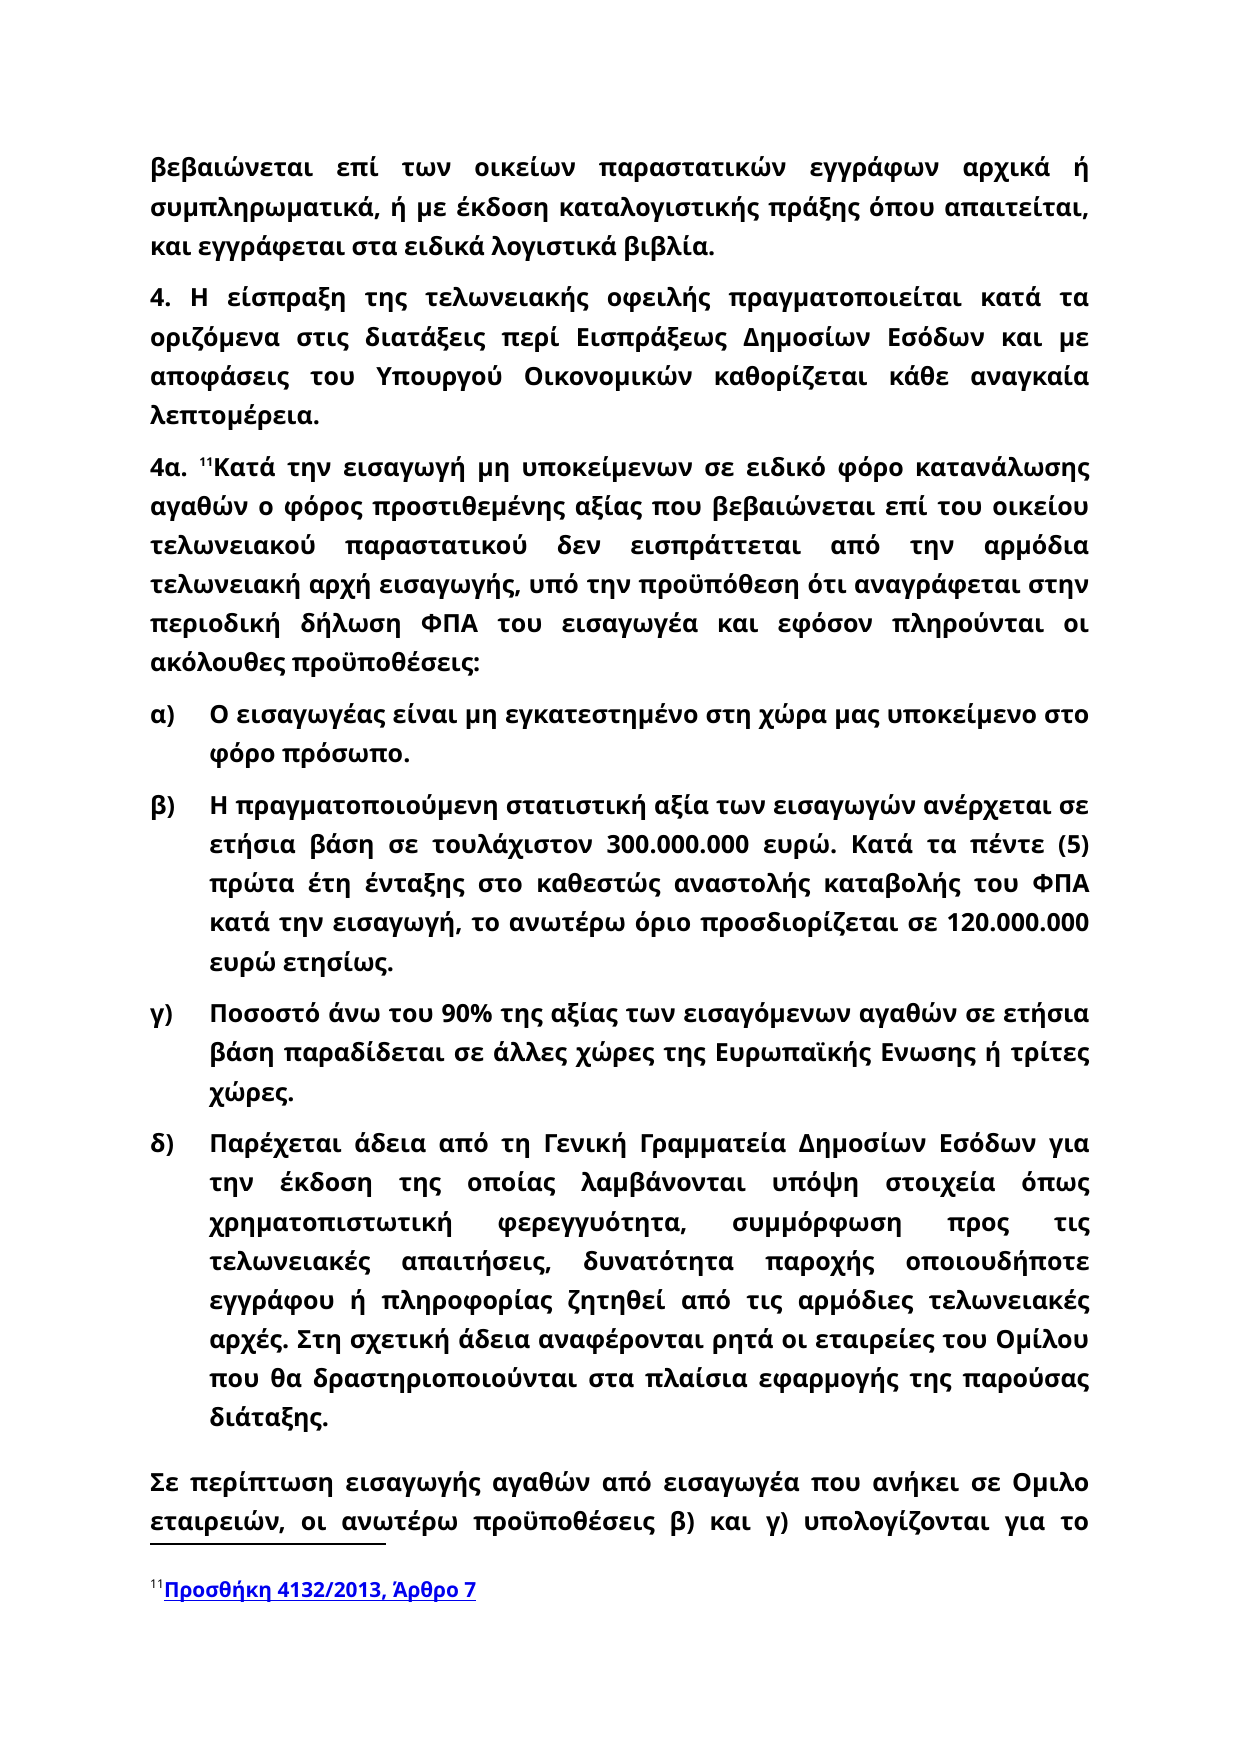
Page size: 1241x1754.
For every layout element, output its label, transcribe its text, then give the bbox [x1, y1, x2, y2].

list α) Ο εισαγωγέας είναι μη εγκατεστημένο στη χώρα μας υποκείμενο στο φόρο πρόσωπο. [150, 697, 1090, 770]
text Προσθήκη 4132/2013, Άρθρο 7 [150, 1576, 1090, 1604]
text 4. Η είσπραξη της τελωνειακής οφειλής πραγματοποιείται κατά τα οριζόμενα στις διατάξεις περί Εισπράξεως Δημοσίων Εσόδων και με αποφάσεις του Υπουργού Οικονομικών καθορίζεται κάθε αναγκαία λεπτομέρεια. [150, 280, 1090, 432]
text 4α. Κατά την εισαγωγή μη υποκείμενων σε ειδικό φόρο κατανάλωσης αγαθών ο φόρος προστιθεμένης αξίας που βεβαιώνεται επί του οικείου τελωνειακού παραστατικού δεν εισπράττεται από την αρμόδια τελωνειακή αρχή εισαγωγής, υπό την προϋπόθεση ότι αναγράφεται στην περιοδική δήλωση ΦΠΑ του εισαγωγέα και εφόσον πληρούνται οι ακόλουθες προϋποθέσεις: [150, 449, 1090, 679]
list δ) Παρέχεται άδεια από τη Γενική Γραμματεία Δημοσίων Εσόδων για την έκδοση της οποίας λαμβάνονται υπόψη στοιχεία όπως χρηματοπιστωτική φερεγγυότητα, συμμόρφωση προς τις τελωνειακές απαιτήσεις, δυνατότητα παροχής οποιουδήποτε εγγράφου ή πληροφορίας ζητηθεί από τις αρμόδιες τελωνειακές αρχές. Στη σχετική άδεια αναφέρονται ρητά οι εταιρείες του Ομίλου που θα δραστηριοποιούνται στα πλαίσια εφαρμογής της παρούσας διάταξης. [150, 1126, 1090, 1434]
text βεβαιώνεται επί των οικείων παραστατικών εγγράφων αρχικά ή συμπληρωματικά, ή με έκδοση καταλογιστικής πράξης όπου απαιτείται, και εγγράφεται στα ειδικά λογιστικά βιβλία. [150, 150, 1090, 262]
list β) Η πραγματοποιούμενη στατιστική αξία των εισαγωγών ανέρχεται σε ετήσια βάση σε τουλάχιστον 300.000.000 ευρώ. Κατά τα πέντε (5) πρώτα έτη ένταξης στο καθεστώς αναστολής καταβολής του ΦΠΑ κατά την εισαγωγή, το ανωτέρω όριο προσδιορίζεται σε 120.000.000 ευρώ ετησίως. [150, 787, 1090, 978]
list γ) Ποσοστό άνω του 90% της αξίας των εισαγόμενων αγαθών σε ετήσια βάση παραδίδεται σε άλλες χώρες της Ευρωπαϊκής Ενωσης ή τρίτες χώρες. [150, 996, 1090, 1108]
text Σε περίπτωση εισαγωγής αγαθών από εισαγωγέα που ανήκει σε Ομιλο εταιρειών, οι ανωτέρω προϋποθέσεις β) και γ) υπολογίζονται για το [150, 1464, 1090, 1537]
